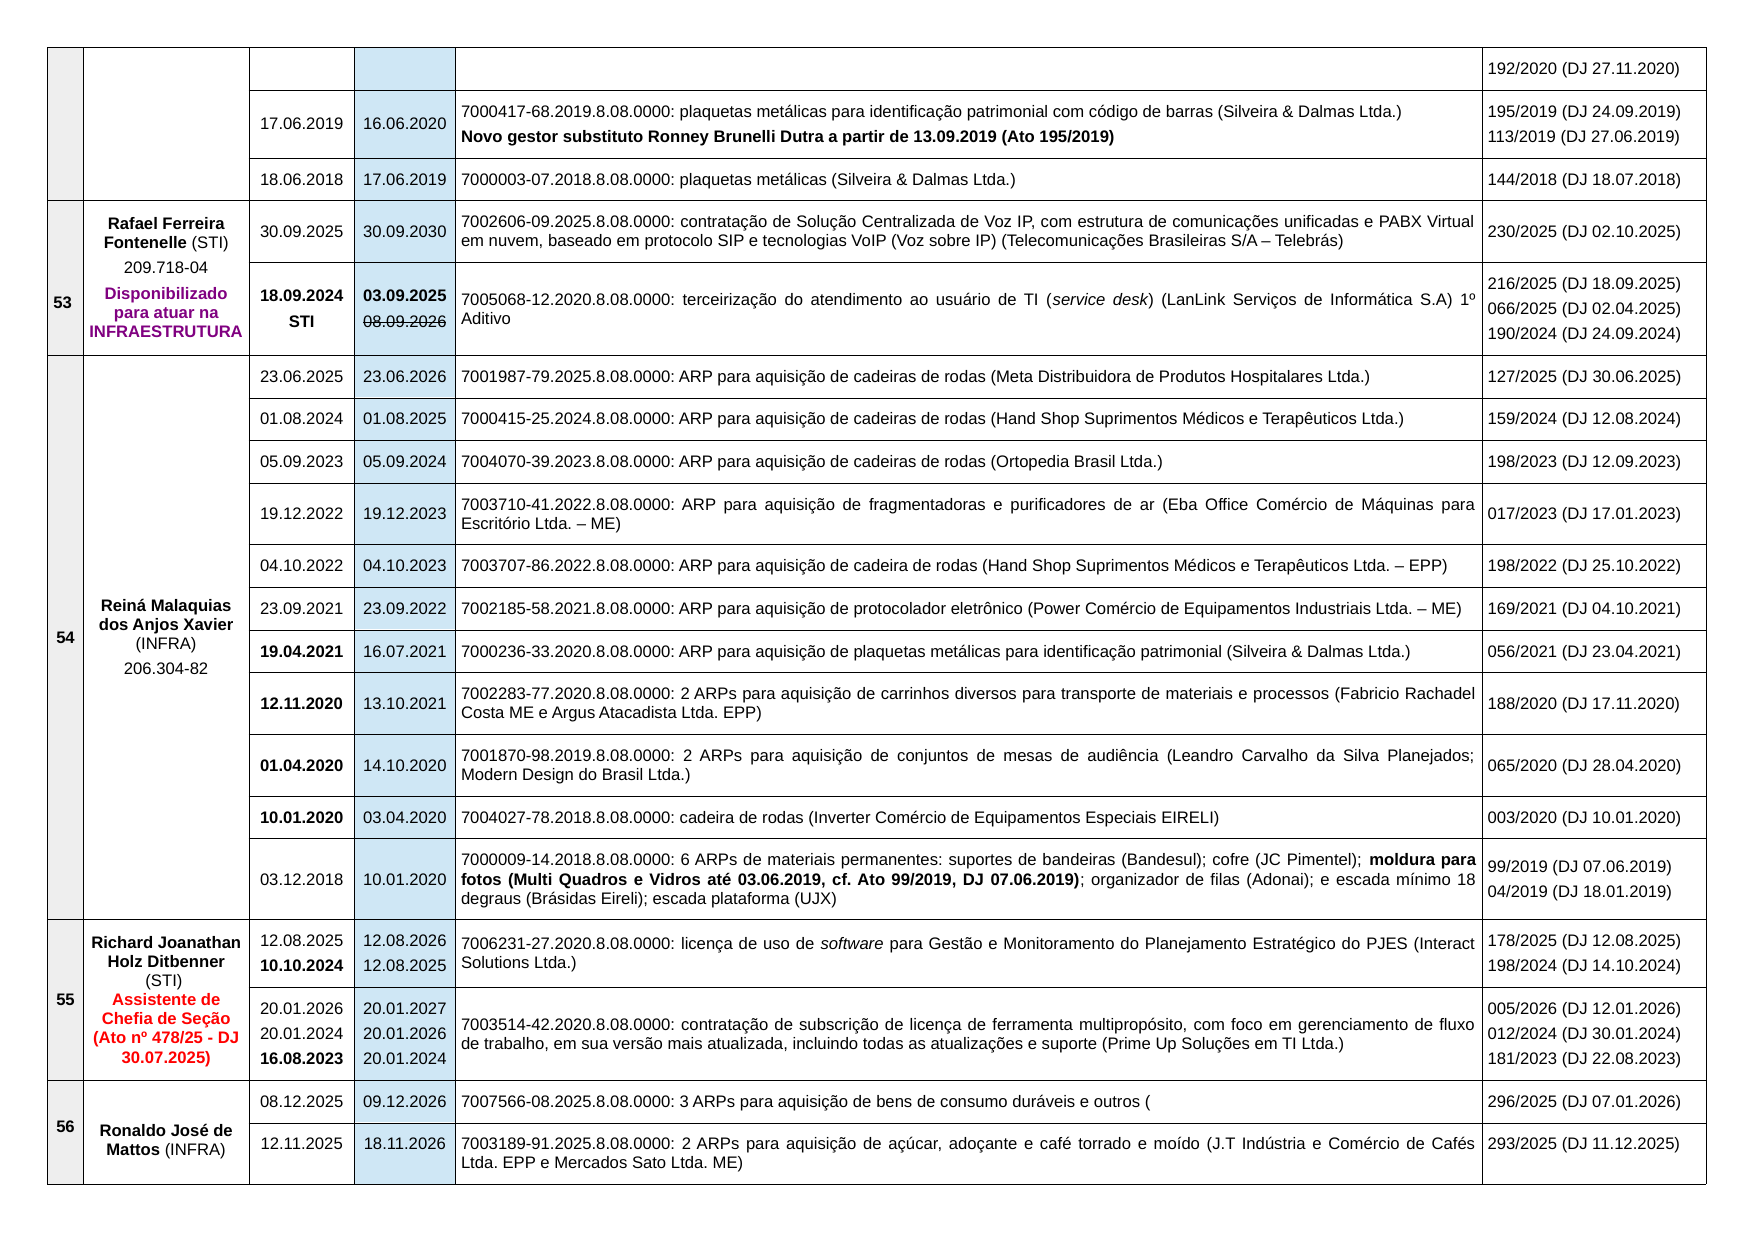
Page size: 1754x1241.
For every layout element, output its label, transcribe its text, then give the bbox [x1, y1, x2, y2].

table_cell 7003710-41.2022.8.08.0000: ARP para aquisição de fragmentadoras e purificadores de ar (Eba Office Comércio de Máquinas para Escritório Ltda. – ME) [456, 484, 1482, 544]
table_cell 17.06.2019 [355, 159, 455, 200]
table_cell 216/2025 (DJ 18.09.2025) 066/2025 (DJ 02.04.2025) 190/2024 (DJ 24.09.2024) [1483, 263, 1706, 355]
table_cell [84, 48, 249, 200]
table_cell 12.11.2025 [250, 1124, 354, 1184]
table_cell 003/2020 (DJ 10.01.2020) [1483, 797, 1706, 838]
table_cell 169/2021 (DJ 04.10.2021) [1483, 588, 1706, 629]
table_cell 01.08.2025 [355, 399, 455, 440]
table_cell 065/2020 (DJ 28.04.2020) [1483, 735, 1706, 796]
table_cell 18.09.2024 STI [250, 263, 354, 355]
table_cell 23.06.2026 [355, 356, 455, 397]
table_cell 20.01.2026 20.01.2024 16.08.2023 [250, 988, 354, 1080]
table_cell 293/2025 (DJ 11.12.2025) [1483, 1124, 1706, 1184]
table_cell 7000003-07.2018.8.08.0000: plaquetas metálicas (Silveira & Dalmas Ltda.) [456, 159, 1482, 200]
table_cell 08.12.2025 [250, 1081, 354, 1122]
table_cell 99/2019 (DJ 07.06.2019) 04/2019 (DJ 18.01.2019) [1483, 839, 1706, 919]
table_cell 7000236-33.2020.8.08.0000: ARP para aquisição de plaquetas metálicas para identificação patrimonial (Silveira & Dalmas Ltda.) [456, 631, 1482, 672]
table_cell 159/2024 (DJ 12.08.2024) [1483, 399, 1706, 440]
table_cell 16.07.2021 [355, 631, 455, 672]
table_cell 30.09.2025 [250, 201, 354, 262]
table_cell 04.10.2022 [250, 545, 354, 587]
table_cell 10.01.2020 [250, 797, 354, 838]
table_cell 01.04.2020 [250, 735, 354, 796]
table_cell 198/2022 (DJ 25.10.2022) [1483, 545, 1706, 587]
table_cell 23.06.2025 [250, 356, 354, 397]
table_cell 7007566-08.2025.8.08.0000: 3 ARPs para aquisição de bens de consumo duráveis e outros ( [456, 1081, 1482, 1122]
table_cell 005/2026 (DJ 12.01.2026) 012/2024 (DJ 30.01.2024) 181/2023 (DJ 22.08.2023) [1483, 988, 1706, 1080]
table_cell 7003189-91.2025.8.08.0000: 2 ARPs para aquisição de açúcar, adoçante e café torrado e moído (J.T Indústria e Comércio de Cafés Ltda. EPP e Mercados Sato Ltda. ME) [456, 1124, 1482, 1184]
table_cell 230/2025 (DJ 02.10.2025) [1483, 201, 1706, 262]
table_cell 7000417-68.2019.8.08.0000: plaquetas metálicas para identificação patrimonial com código de barras (Silveira & Dalmas Ltda.) Novo gestor substituto Ronney Brunelli Dutra a partir de 13.09.2019 (Ato 195/2019) [456, 91, 1482, 158]
table_cell 03.04.2020 [355, 797, 455, 838]
table_cell 198/2023 (DJ 12.09.2023) [1483, 441, 1706, 483]
table_cell 19.04.2021 [250, 631, 354, 672]
table_cell Richard Joanathan Holz Ditbenner (STI) Assistente de Chefia de Seção (Ato nº 478/25 - DJ 30.07.2025) [84, 920, 249, 1080]
table_cell 7000415-25.2024.8.08.0000: ARP para aquisição de cadeiras de rodas (Hand Shop Suprimentos Médicos e Terapêuticos Ltda.) [456, 399, 1482, 440]
table_cell 7002606-09.2025.8.08.0000: contratação de Solução Centralizada de Voz IP, com estrutura de comunicações unificadas e PABX Virtual em nuvem, baseado em protocolo SIP e tecnologias VoIP (Voz sobre IP) (Telecomunicações Brasileiras S/A – Telebrás) [456, 201, 1482, 262]
table_cell 05.09.2023 [250, 441, 354, 483]
table_cell 7002185-58.2021.8.08.0000: ARP para aquisição de protocolador eletrônico (Power Comércio de Equipamentos Industriais Ltda. – ME) [456, 588, 1482, 629]
table_cell 12.11.2020 [250, 673, 354, 734]
table_cell 18.06.2018 [250, 159, 354, 200]
table_cell 19.12.2023 [355, 484, 455, 544]
table_cell 19.12.2022 [250, 484, 354, 544]
table_cell 7003514-42.2020.8.08.0000: contratação de subscrição de licença de ferramenta multipropósito, com foco em gerenciamento de fluxo de trabalho, em sua versão mais atualizada, incluindo todas as atualizações e suporte (Prime Up Soluções em TI Ltda.) [456, 988, 1482, 1080]
table_cell [48, 48, 83, 200]
table_cell 7001987-79.2025.8.08.0000: ARP para aquisição de cadeiras de rodas (Meta Distribuidora de Produtos Hospitalares Ltda.) [456, 356, 1482, 397]
table_cell 23.09.2022 [355, 588, 455, 629]
table_cell 195/2019 (DJ 24.09.2019) 113/2019 (DJ 27.06.2019) [1483, 91, 1706, 158]
table_cell 03.09.2025 08.09.2026 [355, 263, 455, 355]
table_cell 09.12.2026 [355, 1081, 455, 1122]
table_cell 01.08.2024 [250, 399, 354, 440]
table_cell 144/2018 (DJ 18.07.2018) [1483, 159, 1706, 200]
table_cell 53 [48, 201, 83, 355]
table_cell 7002283-77.2020.8.08.0000: 2 ARPs para aquisição de carrinhos diversos para transporte de materiais e processos (Fabricio Rachadel Costa ME e Argus Atacadista Ltda. EPP) [456, 673, 1482, 734]
table_cell Rafael Ferreira Fontenelle (STI) 209.718-04 Disponibilizado para atuar na INFRAESTRUTURA [84, 201, 249, 355]
table_cell 017/2023 (DJ 17.01.2023) [1483, 484, 1706, 544]
table_cell 20.01.2027 20.01.2026 20.01.2024 [355, 988, 455, 1080]
table_cell 7003707-86.2022.8.08.0000: ARP para aquisição de cadeira de rodas (Hand Shop Suprimentos Médicos e Terapêuticos Ltda. – EPP) [456, 545, 1482, 587]
table_cell 12.08.2025 10.10.2024 [250, 920, 354, 987]
table_cell 296/2025 (DJ 07.01.2026) [1483, 1081, 1706, 1122]
table_cell 13.10.2021 [355, 673, 455, 734]
table_cell 30.09.2030 [355, 201, 455, 262]
table_cell 55 [48, 920, 83, 1080]
table_cell 127/2025 (DJ 30.06.2025) [1483, 356, 1706, 397]
table_cell 056/2021 (DJ 23.04.2021) [1483, 631, 1706, 672]
table_cell 56 [48, 1081, 83, 1184]
table_cell 7006231-27.2020.8.08.0000: licença de uso de software para Gestão e Monitoramento do Planejamento Estratégico do PJES (Interact Solutions Ltda.) [456, 920, 1482, 987]
table_cell 7004027-78.2018.8.08.0000: cadeira de rodas (Inverter Comércio de Equipamentos Especiais EIRELI) [456, 797, 1482, 838]
table_cell 04.10.2023 [355, 545, 455, 587]
table_cell 18.11.2026 [355, 1124, 455, 1184]
table_cell Ronaldo José de Mattos (INFRA) [84, 1081, 249, 1184]
table_cell 188/2020 (DJ 17.11.2020) [1483, 673, 1706, 734]
table_cell 12.08.2026 12.08.2025 [355, 920, 455, 987]
table_cell 7001870-98.2019.8.08.0000: 2 ARPs para aquisição de conjuntos de mesas de audiência (Leandro Carvalho da Silva Planejados; Modern Design do Brasil Ltda.) [456, 735, 1482, 796]
table_cell 54 [48, 356, 83, 919]
table_cell 178/2025 (DJ 12.08.2025) 198/2024 (DJ 14.10.2024) [1483, 920, 1706, 987]
table_cell 192/2020 (DJ 27.11.2020) [1483, 48, 1706, 90]
table_cell 03.12.2018 [250, 839, 354, 919]
table_cell [250, 48, 354, 90]
table_cell Reiná Malaquias dos Anjos Xavier (INFRA) 206.304-82 [84, 356, 249, 919]
table_cell 16.06.2020 [355, 91, 455, 158]
table_cell 23.09.2021 [250, 588, 354, 629]
table_cell [355, 48, 455, 90]
table_cell 17.06.2019 [250, 91, 354, 158]
table_cell 7000009-14.2018.8.08.0000: 6 ARPs de materiais permanentes: suportes de bandeiras (Bandesul); cofre (JC Pimentel); moldura para fotos (Multi Quadros e Vidros até 03.06.2019, cf. Ato 99/2019, DJ 07.06.2019); organizador de filas (Adonai); e escada mínimo 18 degraus (Brásidas Eireli); escada plataforma (UJX) [456, 839, 1482, 919]
table_cell 10.01.2020 [355, 839, 455, 919]
table_cell 7005068-12.2020.8.08.0000: terceirização do atendimento ao usuário de TI (service desk) (LanLink Serviços de Informática S.A) 1º Aditivo [456, 263, 1482, 355]
table_cell 14.10.2020 [355, 735, 455, 796]
table_cell 7004070-39.2023.8.08.0000: ARP para aquisição de cadeiras de rodas (Ortopedia Brasil Ltda.) [456, 441, 1482, 483]
table_cell 05.09.2024 [355, 441, 455, 483]
table_cell [456, 48, 1482, 90]
